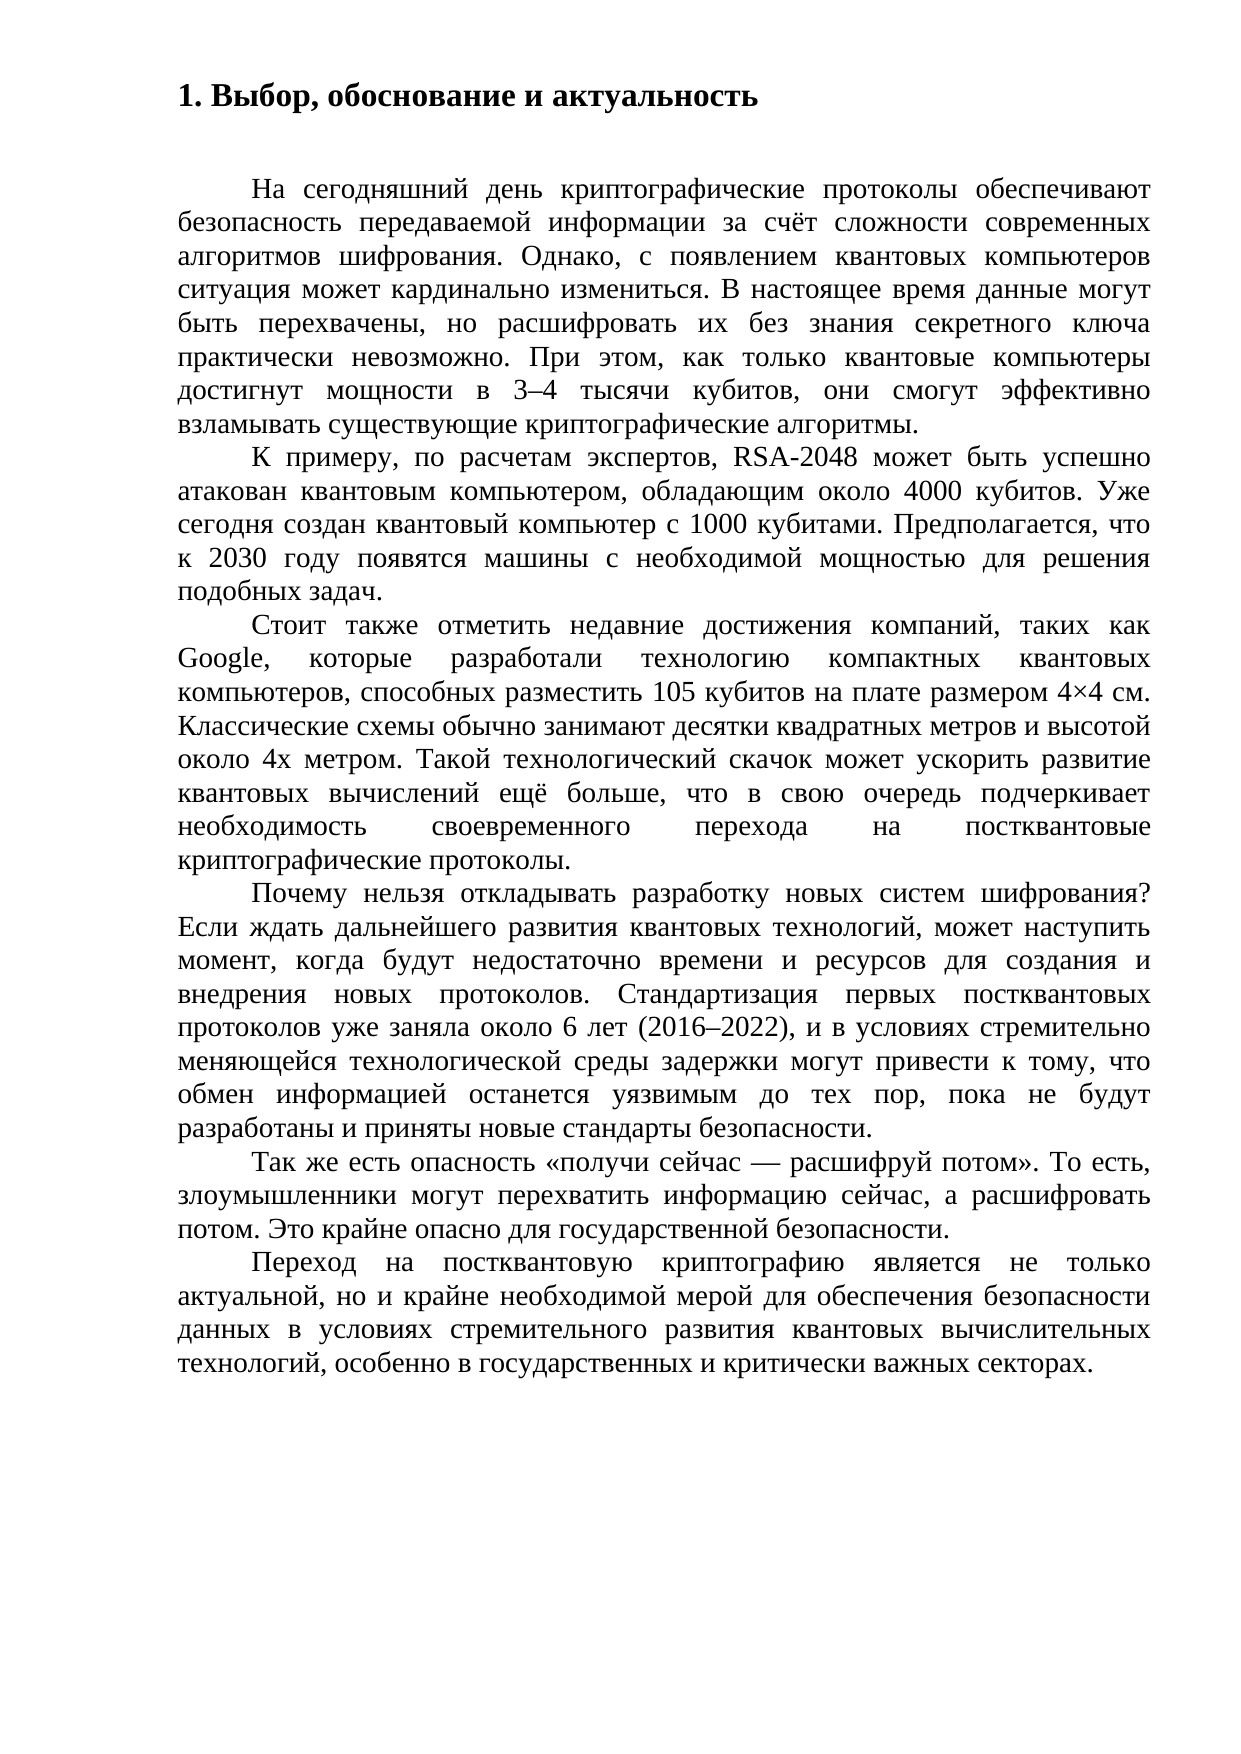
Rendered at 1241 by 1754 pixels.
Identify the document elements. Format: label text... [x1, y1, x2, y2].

text Почему нельзя откладывать разработку новых систем шифрования? Если ждать дальнейшего развития квантовых технологий, может наступить момент, когда будут недостаточно времени и ресурсов для создания и внедрения новых протоколов. Стандартизация первых постквантовых протоколов уже заняла около 6 лет (2016–2022), и в условиях стремительно меняющейся технологической среды задержки могут привести к тому, что обмен информацией останется уязвимым до тех пор, пока не будут разработаны и приняты новые стандарты безопасности. [177, 875, 1152, 1144]
text Переход на постквантовую криптографию является не только актуальной, но и крайне необходимой мерой для обеспечения безопасности данных в условиях стремительного развития квантовых вычислительных технологий, особенно в государственных и критически важных секторах. [177, 1244, 1152, 1378]
text 1. Выбор, обоснование и актуальность [177, 75, 1152, 113]
text К примеру, по расчетам экспертов, RSA-2048 может быть успешно атакован квантовым компьютером, обладающим около 4000 кубитов. Уже сегодня создан квантовый компьютер с 1000 кубитами. Предполагается, что к 2030 году появятся машины с необходимой мощностью для решения подобных задач. [177, 439, 1152, 607]
text Стоит также отметить недавние достижения компаний, таких как Google, которые разработали технологию компактных квантовых компьютеров, способных разместить 105 кубитов на плате размером 4×4 см. Классические схемы обычно занимают десятки квадратных метров и высотой около 4х метром. Такой технологический скачок может ускорить развитие квантовых вычислений ещё больше, что в свою очередь подчеркивает необходимость своевременного перехода на постквантовые криптографические протоколы. [177, 607, 1152, 875]
text На сегодняшний день криптографические протоколы обеспечивают безопасность передаваемой информации за счёт сложности современных алгоритмов шифрования. Однако, с появлением квантовых компьютеров ситуация может кардинально измениться. В настоящее время данные могут быть перехвачены, но расшифровать их без знания секретного ключа практически невозможно. При этом, как только квантовые компьютеры достигнут мощности в 3–4 тысячи кубитов, они смогут эффективно взламывать существующие криптографические алгоритмы. [177, 171, 1152, 439]
text Так же есть опасность «получи сейчас — расшифруй потом». То есть, злоумышленники могут перехватить информацию сейчас, а расшифровать потом. Это крайне опасно для государственной безопасности. [177, 1144, 1152, 1244]
